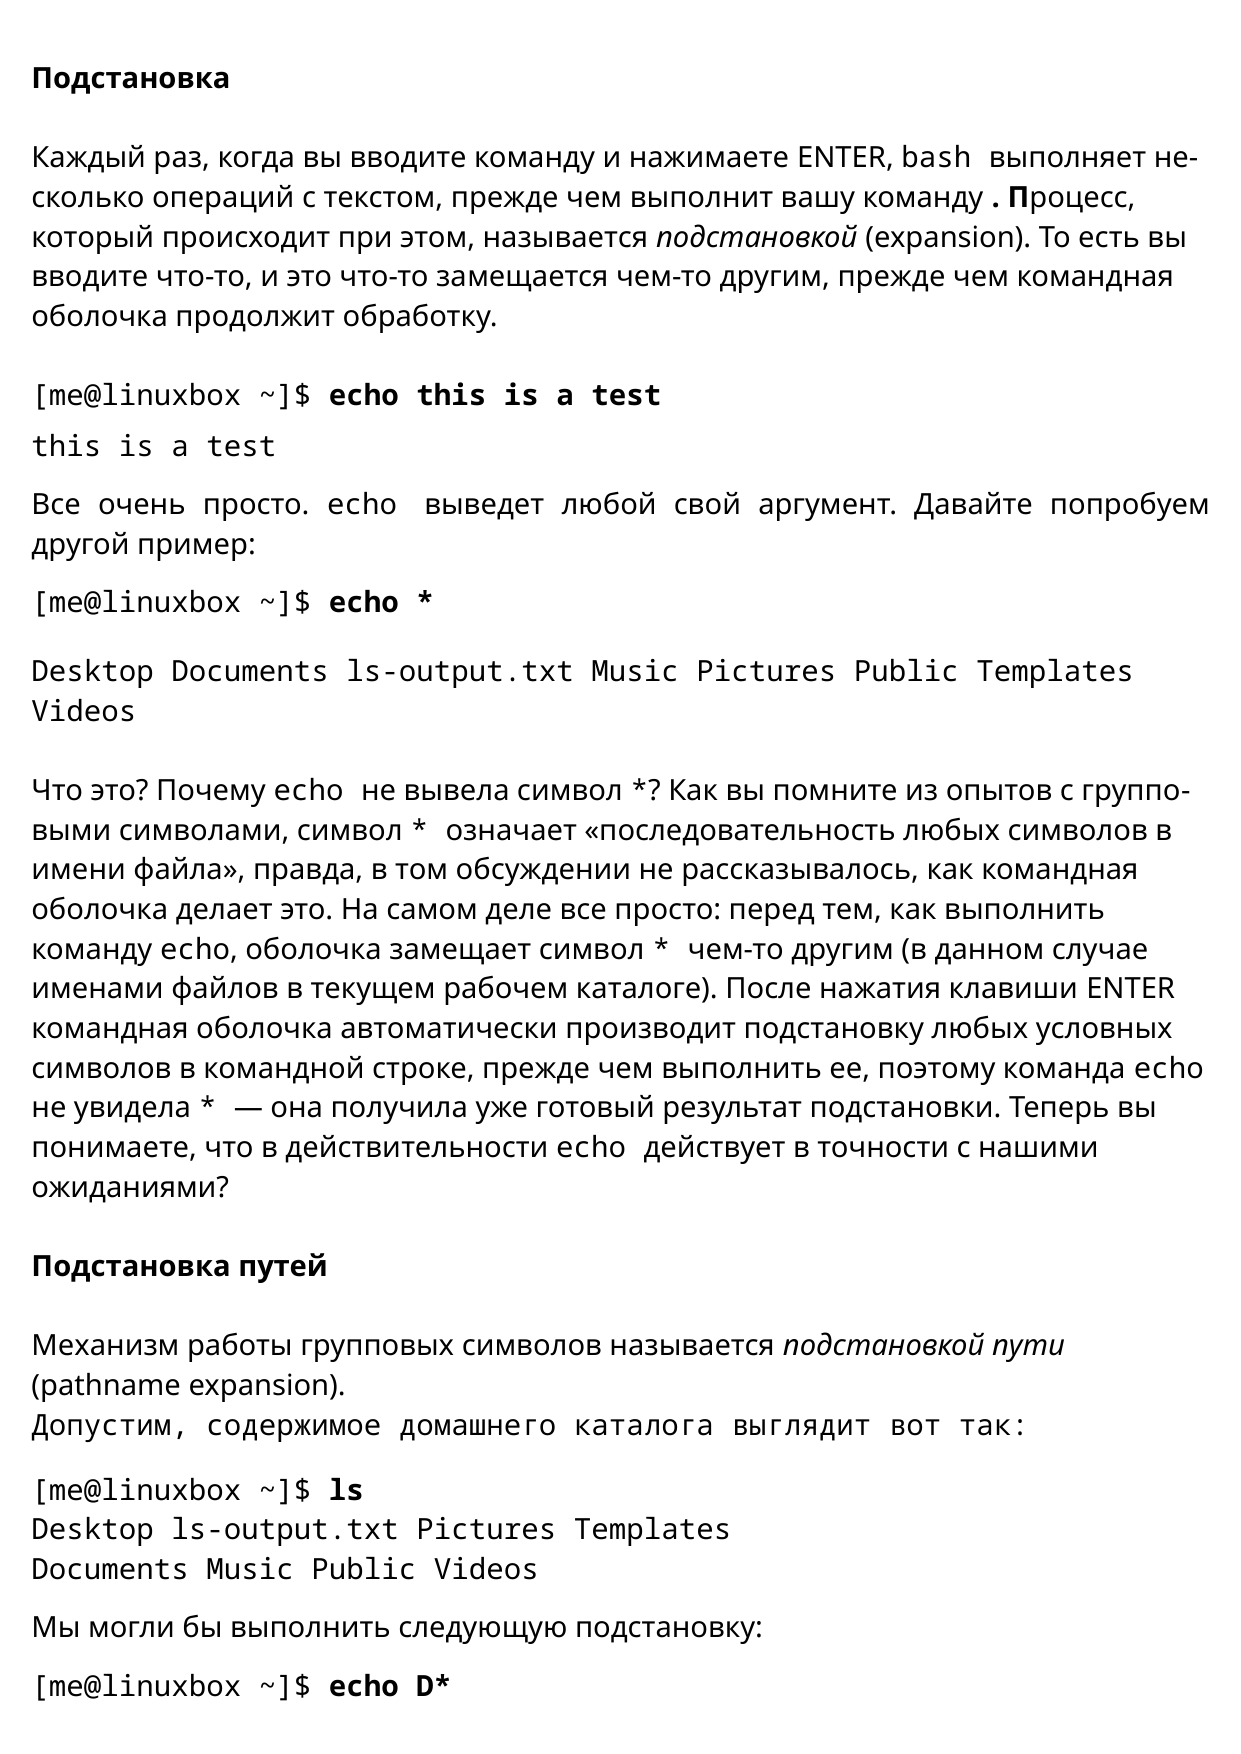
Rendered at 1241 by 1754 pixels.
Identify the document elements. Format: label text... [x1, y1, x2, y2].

text this is a test [31, 425, 1210, 464]
text Каждый раз, когда вы вводите команду и нажимаете ENTER, bash выполняет не­сколько операций с текстом, прежде чем выполнит вашу команду . Процесс, который происходит при этом, называется подстановкой (expansion). То есть вы вводите что-то, и это что-то за­мещается чем-то другим, прежде чем командная оболочка продолжит обработку. [me@linuxbox ~]$ echo this is a test [31, 137, 1210, 414]
text Documents Music Public Videos [31, 1548, 1210, 1588]
text Desktop Documents ls-output.txt Music Pictures Public Templates Videos Что это? Почему echo не вывела символ *? Как вы помните из опытов с группо­выми символами, символ * означает «последовательность любых символов в име­ни файла», правда, в том обсуждении не рассказывалось, как командная оболоч­ка делает это. На самом деле все просто: перед тем, как выполнить команду echo, оболочка замещает символ * чем-то другим (в данном случае именами файлов в текущем рабочем каталоге). После нажатия клавиши ENTER командная оболочка автоматически производит подстановку любых условных символов в командной строке, прежде чем выполнить ее, поэтому команда echo не увидела * — она по­лучила уже готовый результат подстановки. Теперь вы понимаете, что в действи­тельности echo действует в точности с нашими ожиданиями? [31, 650, 1210, 1206]
text [me@linuxbox ~]$ echo * [31, 581, 1210, 621]
text [me@linuxbox ~]$ echo D* [31, 1665, 1210, 1705]
text [me@linuxbox ~]$ ls [31, 1469, 1210, 1508]
text Desktop ls-output.txt Pictures Templates [31, 1508, 1210, 1548]
text Мы могли бы выполнить следующую подстановку: [31, 1607, 1210, 1646]
text Подстановка путей [31, 1245, 1210, 1285]
text Подстановка [31, 57, 1210, 97]
text Механизм работы групповых символов называется подстановкой пути (pathname expansion). Допустим, содержимое домашнего каталога выглядит вот так: [31, 1325, 1210, 1444]
text Все очень просто. echo выведет любой свой аргумент. Давайте попробуем другой пример: [31, 483, 1210, 563]
